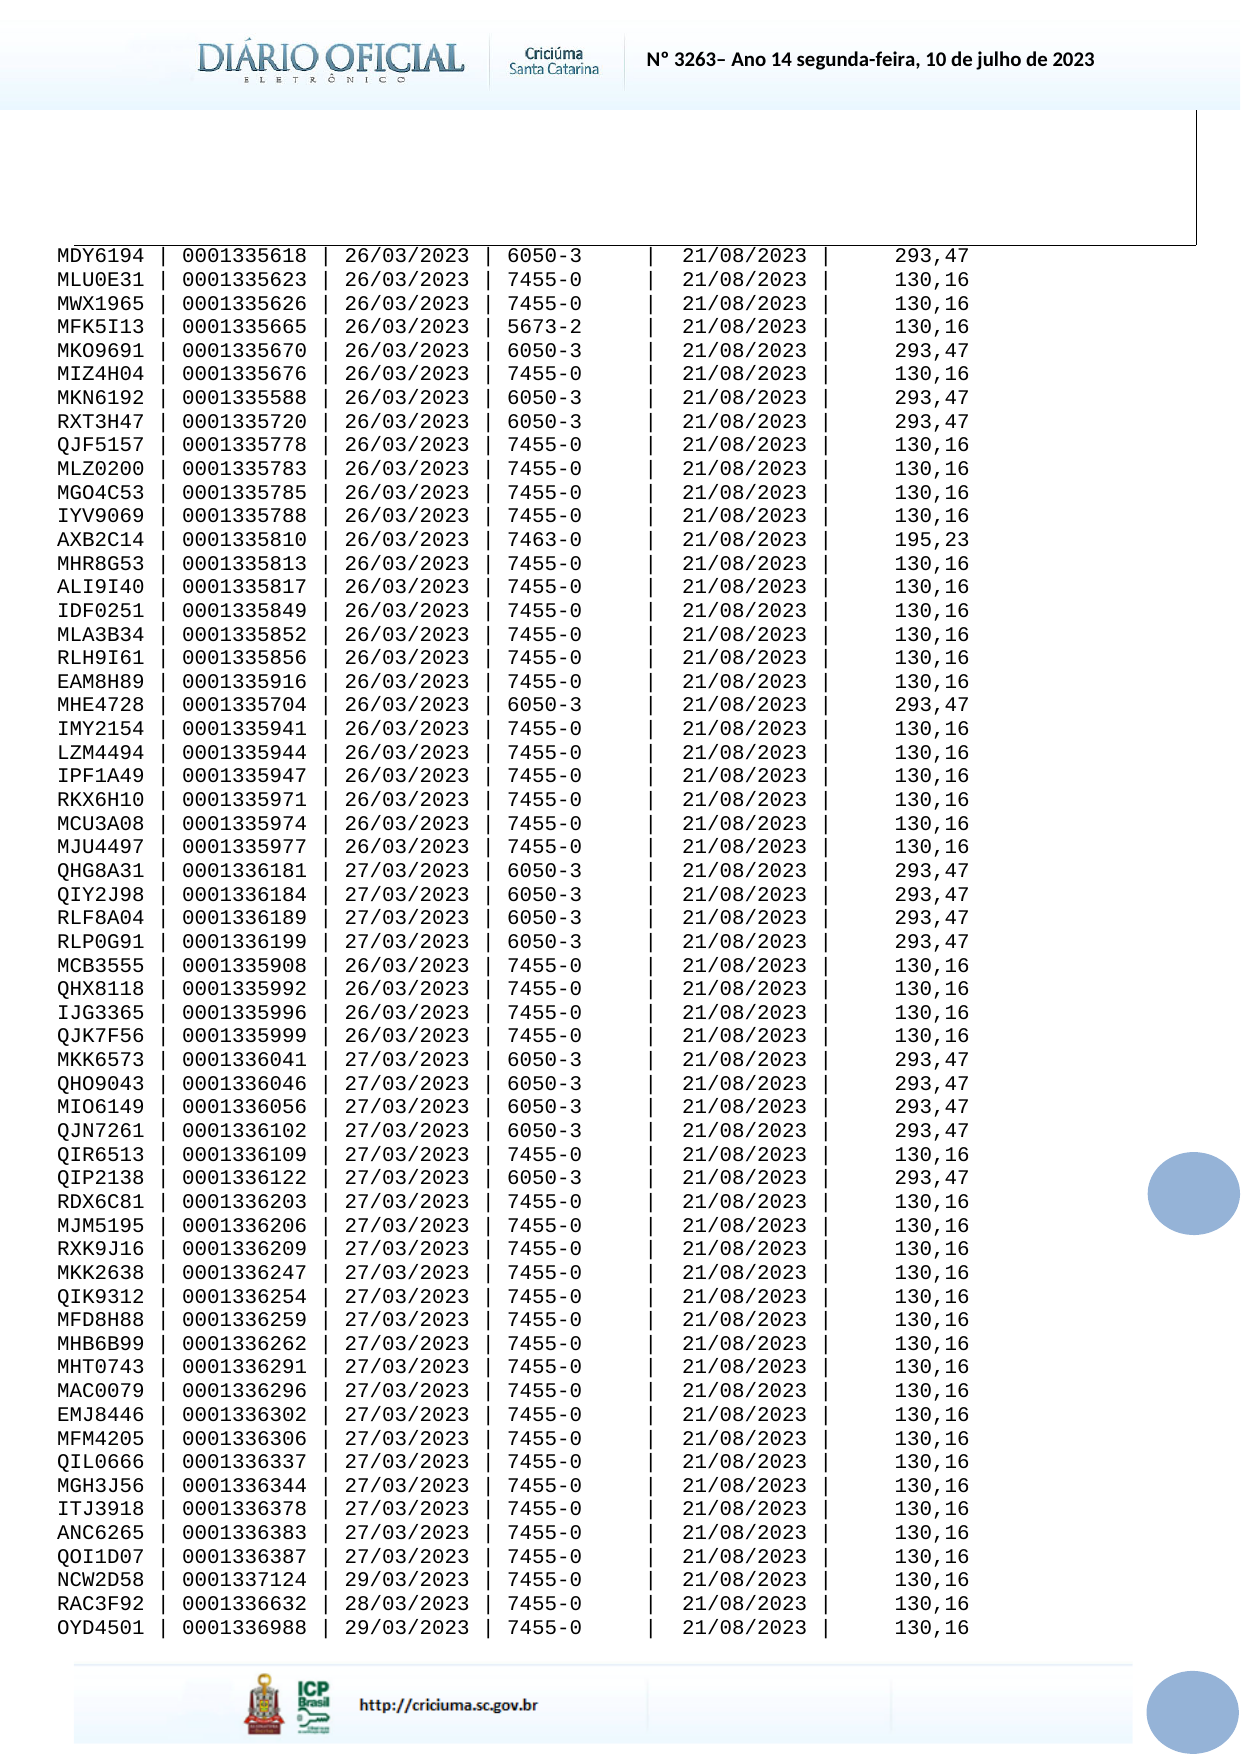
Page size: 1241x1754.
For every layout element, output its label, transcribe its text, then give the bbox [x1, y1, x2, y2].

text MWX1965 | 0001335626 | 26/03/2023 | 7455-0 | 21/08/2023 | 130,16 [44, 292, 1196, 316]
text QHX8118 | 0001335992 | 26/03/2023 | 7455-0 | 21/08/2023 | 130,16 [44, 978, 1196, 1002]
text AXB2C14 | 0001335810 | 26/03/2023 | 7463-0 | 21/08/2023 | 195,23 [44, 529, 1196, 553]
text RLP0G91 | 0001336199 | 27/03/2023 | 6050-3 | 21/08/2023 | 293,47 [44, 931, 1196, 954]
text MLU0E31 | 0001335623 | 26/03/2023 | 7455-0 | 21/08/2023 | 130,16 [44, 269, 1196, 292]
text MKO9691 | 0001335670 | 26/03/2023 | 6050-3 | 21/08/2023 | 293,47 [44, 340, 1196, 363]
text NCW2D58 | 0001337124 | 29/03/2023 | 7455-0 | 21/08/2023 | 130,16 [44, 1569, 1196, 1593]
text QHO9043 | 0001336046 | 27/03/2023 | 6050-3 | 21/08/2023 | 293,47 [44, 1073, 1196, 1096]
text RLH9I61 | 0001335856 | 26/03/2023 | 7455-0 | 21/08/2023 | 130,16 [44, 647, 1196, 671]
text MKN6192 | 0001335588 | 26/03/2023 | 6050-3 | 21/08/2023 | 293,47 [44, 387, 1196, 411]
text RKX6H10 | 0001335971 | 26/03/2023 | 7455-0 | 21/08/2023 | 130,16 [44, 789, 1196, 813]
text ITJ3918 | 0001336378 | 27/03/2023 | 7455-0 | 21/08/2023 | 130,16 [44, 1498, 1196, 1522]
text ALI9I40 | 0001335817 | 26/03/2023 | 7455-0 | 21/08/2023 | 130,16 [44, 576, 1196, 600]
text EAM8H89 | 0001335916 | 26/03/2023 | 7455-0 | 21/08/2023 | 130,16 [44, 671, 1196, 694]
text QJF5157 | 0001335778 | 26/03/2023 | 7455-0 | 21/08/2023 | 130,16 [44, 434, 1196, 458]
text MFK5I13 | 0001335665 | 26/03/2023 | 5673-2 | 21/08/2023 | 130,16 [44, 316, 1196, 340]
text QIL0666 | 0001336337 | 27/03/2023 | 7455-0 | 21/08/2023 | 130,16 [44, 1451, 1196, 1475]
text MHR8G53 | 0001335813 | 26/03/2023 | 7455-0 | 21/08/2023 | 130,16 [44, 553, 1196, 576]
text MJU4497 | 0001335977 | 26/03/2023 | 7455-0 | 21/08/2023 | 130,16 [44, 836, 1196, 860]
text MLZ0200 | 0001335783 | 26/03/2023 | 7455-0 | 21/08/2023 | 130,16 [44, 458, 1196, 482]
text QJN7261 | 0001336102 | 27/03/2023 | 6050-3 | 21/08/2023 | 293,47 [44, 1120, 1196, 1144]
text QIR6513 | 0001336109 | 27/03/2023 | 7455-0 | 21/08/2023 | 130,16 [44, 1144, 1196, 1167]
text MKK6573 | 0001336041 | 27/03/2023 | 6050-3 | 21/08/2023 | 293,47 [44, 1049, 1196, 1073]
text IPF1A49 | 0001335947 | 26/03/2023 | 7455-0 | 21/08/2023 | 130,16 [44, 765, 1196, 789]
text MHT0743 | 0001336291 | 27/03/2023 | 7455-0 | 21/08/2023 | 130,16 [44, 1357, 1196, 1380]
text LZM4494 | 0001335944 | 26/03/2023 | 7455-0 | 21/08/2023 | 130,16 [44, 742, 1196, 765]
text ANC6265 | 0001336383 | 27/03/2023 | 7455-0 | 21/08/2023 | 130,16 [44, 1522, 1196, 1546]
text MFM4205 | 0001336306 | 27/03/2023 | 7455-0 | 21/08/2023 | 130,16 [44, 1427, 1196, 1451]
text MAC0079 | 0001336296 | 27/03/2023 | 7455-0 | 21/08/2023 | 130,16 [44, 1380, 1196, 1404]
text QIY2J98 | 0001336184 | 27/03/2023 | 6050-3 | 21/08/2023 | 293,47 [44, 884, 1196, 907]
text QIP2138 | 0001336122 | 27/03/2023 | 6050-3 | 21/08/2023 | 293,47 [44, 1167, 1157, 1191]
text QIK9312 | 0001336254 | 27/03/2023 | 7455-0 | 21/08/2023 | 130,16 [44, 1286, 1196, 1309]
text QOI1D07 | 0001336387 | 27/03/2023 | 7455-0 | 21/08/2023 | 130,16 [44, 1546, 1196, 1569]
text MJM5195 | 0001336206 | 27/03/2023 | 7455-0 | 21/08/2023 | 130,16 [44, 1215, 1196, 1238]
text MIZ4H04 | 0001335676 | 26/03/2023 | 7455-0 | 21/08/2023 | 130,16 [44, 363, 1196, 387]
text MDY6194 | 0001335618 | 26/03/2023 | 6050-3 | 21/08/2023 | 293,47 [44, 245, 1196, 269]
text RAC3F92 | 0001336632 | 28/03/2023 | 7455-0 | 21/08/2023 | 130,16 [44, 1593, 1196, 1617]
text RXT3H47 | 0001335720 | 26/03/2023 | 6050-3 | 21/08/2023 | 293,47 [44, 411, 1196, 434]
text MGO4C53 | 0001335785 | 26/03/2023 | 7455-0 | 21/08/2023 | 130,16 [44, 482, 1196, 505]
text IDF0251 | 0001335849 | 26/03/2023 | 7455-0 | 21/08/2023 | 130,16 [44, 600, 1196, 623]
text RDX6C81 | 0001336203 | 27/03/2023 | 7455-0 | 21/08/2023 | 130,16 [44, 1191, 1153, 1215]
text MHE4728 | 0001335704 | 26/03/2023 | 6050-3 | 21/08/2023 | 293,47 [44, 694, 1196, 718]
text MLA3B34 | 0001335852 | 26/03/2023 | 7455-0 | 21/08/2023 | 130,16 [44, 623, 1196, 647]
text QHG8A31 | 0001336181 | 27/03/2023 | 6050-3 | 21/08/2023 | 293,47 [44, 860, 1196, 884]
text IJG3365 | 0001335996 | 26/03/2023 | 7455-0 | 21/08/2023 | 130,16 [44, 1002, 1196, 1026]
text IMY2154 | 0001335941 | 26/03/2023 | 7455-0 | 21/08/2023 | 130,16 [44, 718, 1196, 742]
text MCB3555 | 0001335908 | 26/03/2023 | 7455-0 | 21/08/2023 | 130,16 [44, 954, 1196, 978]
text EMJ8446 | 0001336302 | 27/03/2023 | 7455-0 | 21/08/2023 | 130,16 [44, 1404, 1196, 1427]
text RLF8A04 | 0001336189 | 27/03/2023 | 6050-3 | 21/08/2023 | 293,47 [44, 907, 1196, 931]
text MGH3J56 | 0001336344 | 27/03/2023 | 7455-0 | 21/08/2023 | 130,16 [44, 1475, 1196, 1498]
text MIO6149 | 0001336056 | 27/03/2023 | 6050-3 | 21/08/2023 | 293,47 [44, 1096, 1196, 1120]
text RXK9J16 | 0001336209 | 27/03/2023 | 7455-0 | 21/08/2023 | 130,16 [44, 1238, 1196, 1262]
text OYD4501 | 0001336988 | 29/03/2023 | 7455-0 | 21/08/2023 | 130,16 [44, 1617, 1196, 1640]
text IYV9069 | 0001335788 | 26/03/2023 | 7455-0 | 21/08/2023 | 130,16 [44, 505, 1196, 529]
text MKK2638 | 0001336247 | 27/03/2023 | 7455-0 | 21/08/2023 | 130,16 [44, 1262, 1196, 1286]
text MFD8H88 | 0001336259 | 27/03/2023 | 7455-0 | 21/08/2023 | 130,16 [44, 1309, 1196, 1333]
text QJK7F56 | 0001335999 | 26/03/2023 | 7455-0 | 21/08/2023 | 130,16 [44, 1026, 1196, 1049]
text MHB6B99 | 0001336262 | 27/03/2023 | 7455-0 | 21/08/2023 | 130,16 [44, 1333, 1196, 1357]
text MCU3A08 | 0001335974 | 26/03/2023 | 7455-0 | 21/08/2023 | 130,16 [44, 813, 1196, 836]
